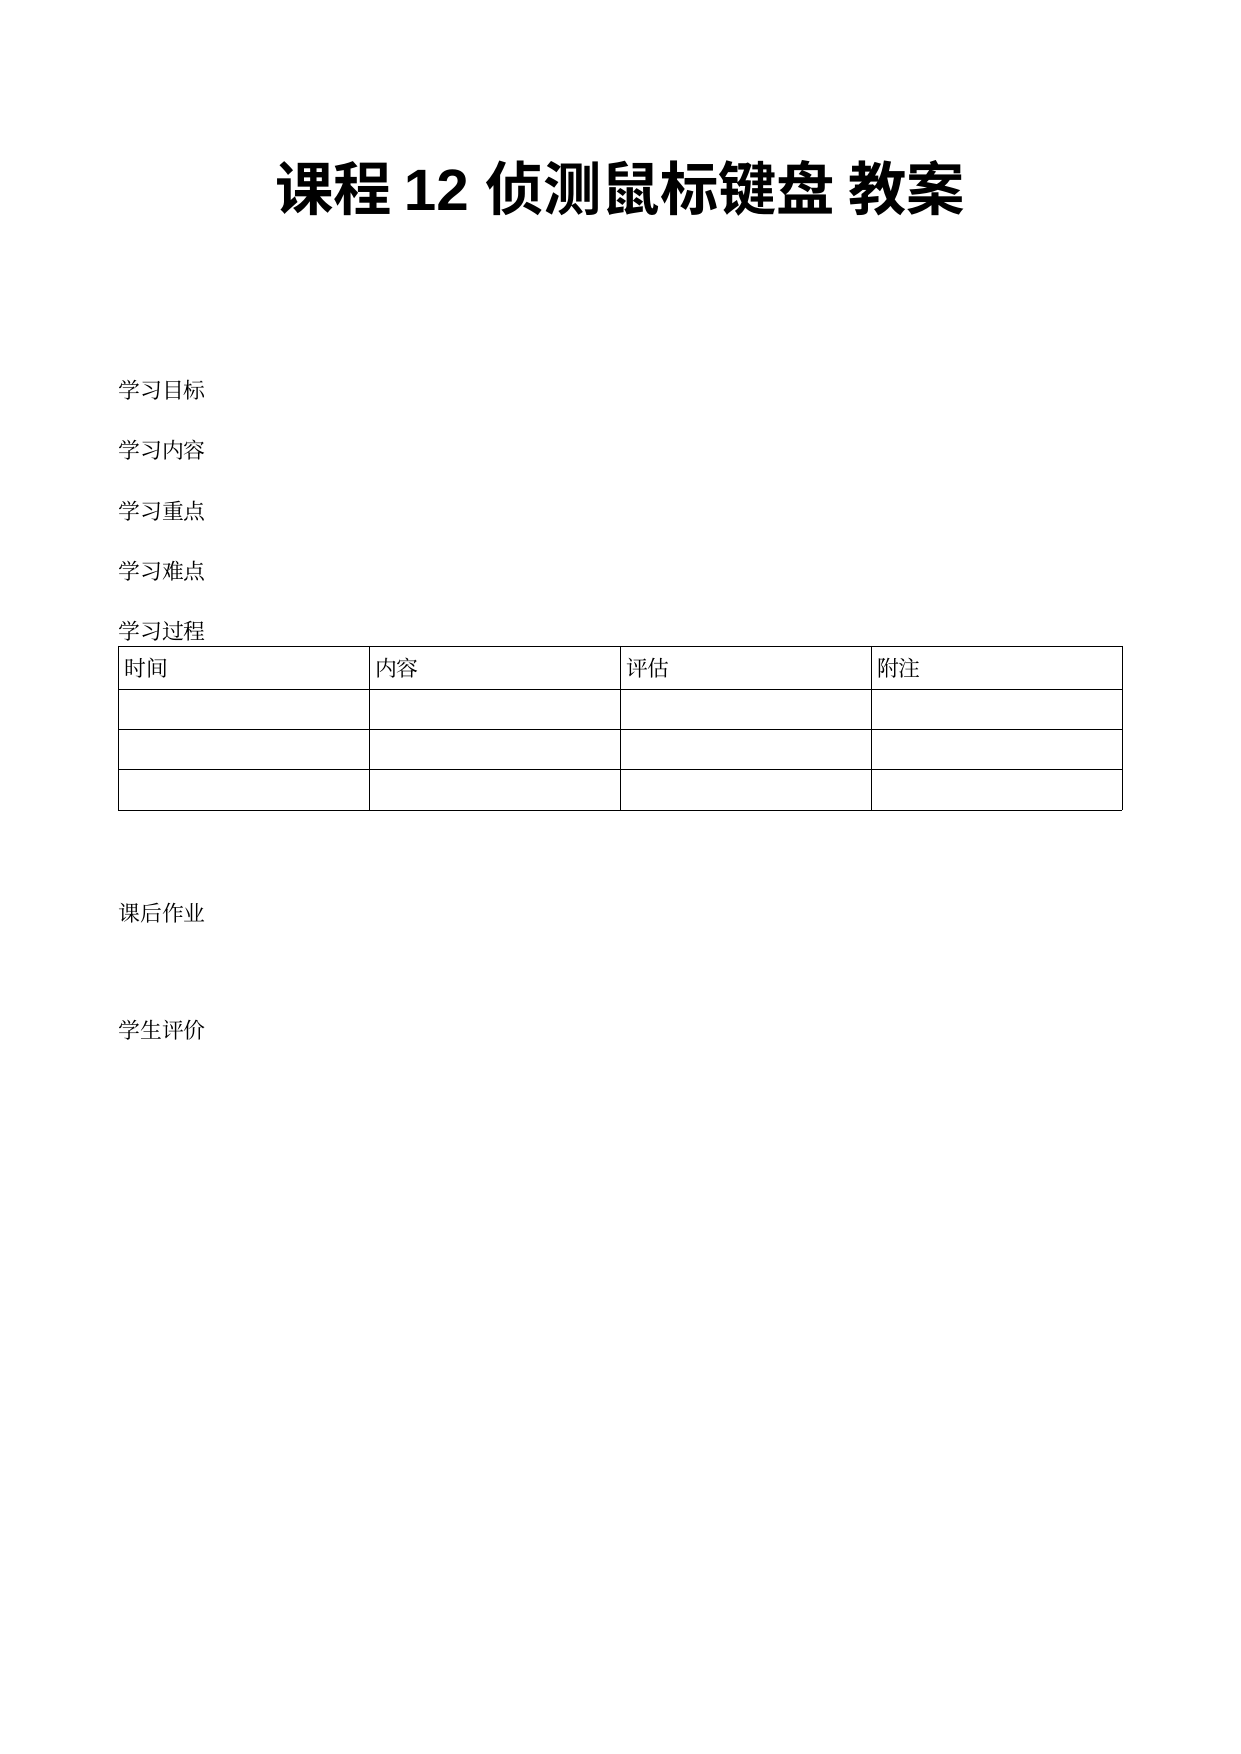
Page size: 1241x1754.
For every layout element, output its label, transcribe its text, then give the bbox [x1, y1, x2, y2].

table_cell [119, 770, 369, 810]
text 学习难点 [118, 554, 1122, 586]
table_cell [872, 690, 1122, 729]
table_cell [119, 690, 369, 729]
table_cell [370, 730, 620, 769]
table_header 内容 [370, 647, 620, 689]
table_cell [872, 730, 1122, 769]
text 学习目标 [118, 373, 1122, 405]
table_cell [621, 690, 871, 729]
text 学习过程 [118, 614, 1122, 646]
table_header 时间 [119, 647, 369, 689]
table_cell [872, 770, 1122, 810]
title 课程12 侦测鼠标键盘 教案 [118, 143, 1122, 228]
text 课后作业 [118, 896, 1122, 927]
table_cell [119, 730, 369, 769]
table_header 评估 [621, 647, 871, 689]
table_cell [621, 770, 871, 810]
table_cell [621, 730, 871, 769]
table_cell [370, 770, 620, 810]
text 学生评价 [118, 1014, 1122, 1045]
text 学习重点 [118, 494, 1122, 525]
text 学习内容 [118, 434, 1122, 465]
table_header 附注 [872, 647, 1122, 689]
table_cell [370, 690, 620, 729]
